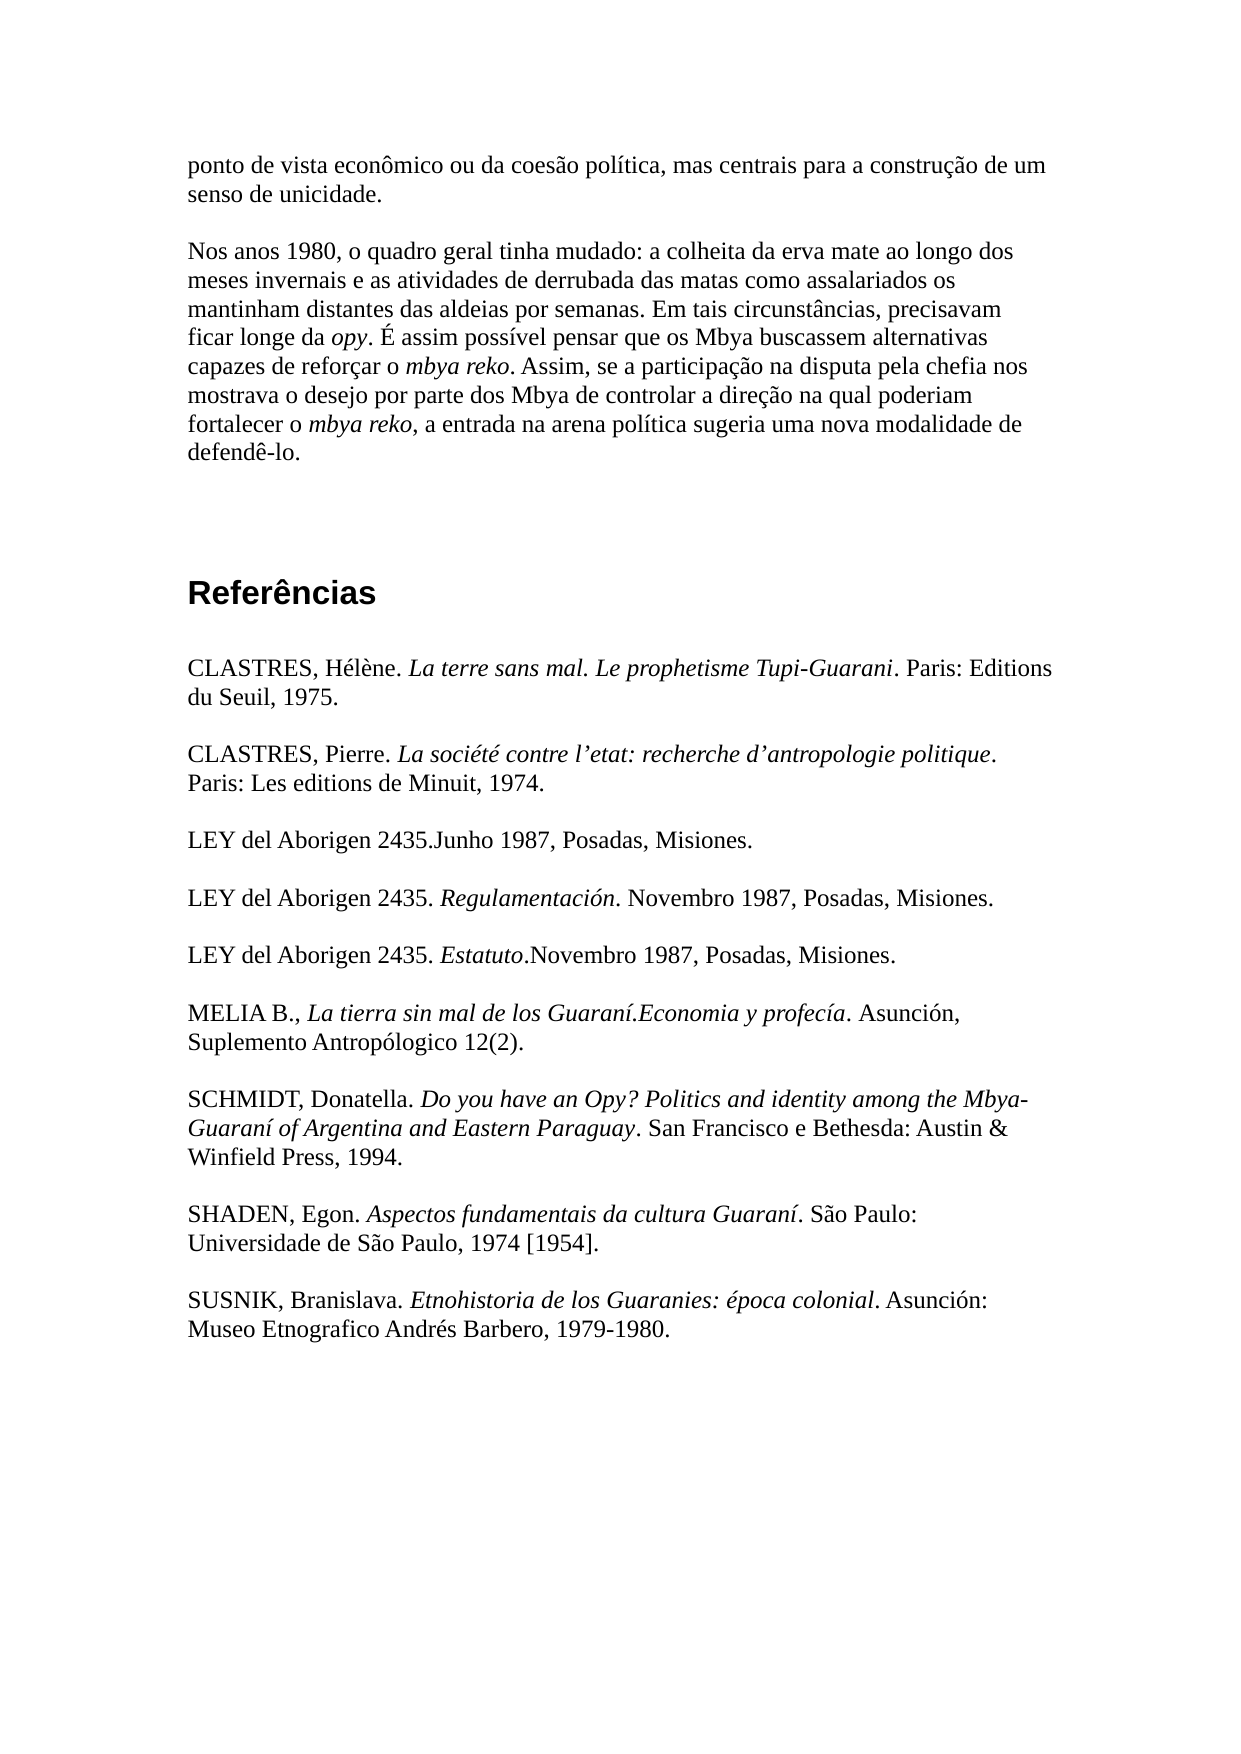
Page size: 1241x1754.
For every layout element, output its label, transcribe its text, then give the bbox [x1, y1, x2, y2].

text Nos anos 1980, o quadro geral tinha mudado: a colheita da erva mate ao longo dos meses invernais e as atividades de derrubada das matas como assalariados os mantinham distantes das aldeias por semanas. Em tais circunstâncias, precisavam ficar longe da opy. É assim possível pensar que os Mbya buscassem alternativas capazes de reforçar o mbya reko. Assim, se a participação na disputa pela chefia nos mostrava o desejo por parte dos Mbya de controlar a direção na qual poderiam fortalecer o mbya reko, a entrada na arena política sugeria uma nova modalidade de defendê-lo. [187, 236, 1053, 466]
text MELIA B., La tierra sin mal de los Guaraní.Economia y profecía. Asunción, Suplemento Antropólogico 12(2). [187, 998, 1053, 1056]
text ponto de vista econômico ou da coesão política, mas centrais para a construção de um senso de unicidade. [187, 150, 1053, 207]
text LEY del Aborigen 2435.Junho 1987, Posadas, Misiones. [187, 826, 1053, 854]
text CLASTRES, Pierre. La société contre l’etat: recherche d’antropologie politique. Paris: Les editions de Minuit, 1974. [187, 739, 1053, 797]
text CLASTRES, Hélène. La terre sans mal. Le prophetisme Tupi-Guarani. Paris: Editions du Seuil, 1975. [187, 653, 1053, 711]
text SCHMIDT, Donatella. Do you have an Opy? Politics and identity among the Mbya-Guaraní of Argentina and Eastern Paraguay. San Francisco e Bethesda: Austin & Winfield Press, 1994. [187, 1084, 1053, 1171]
text LEY del Aborigen 2435. Regulamentación. Novembro 1987, Posadas, Misiones. [187, 883, 1053, 912]
text SUSNIK, Branislava. Etnohistoria de los Guaranies: época colonial. Asunción: Museo Etnografico Andrés Barbero, 1979-1980. [187, 1286, 1053, 1343]
text LEY del Aborigen 2435. Estatuto.Novembro 1987, Posadas, Misiones. [187, 941, 1053, 969]
text Referências [187, 573, 1053, 612]
text SHADEN, Egon. Aspectos fundamentais da cultura Guaraní. São Paulo: Universidade de São Paulo, 1974 [1954]. [187, 1199, 1053, 1257]
